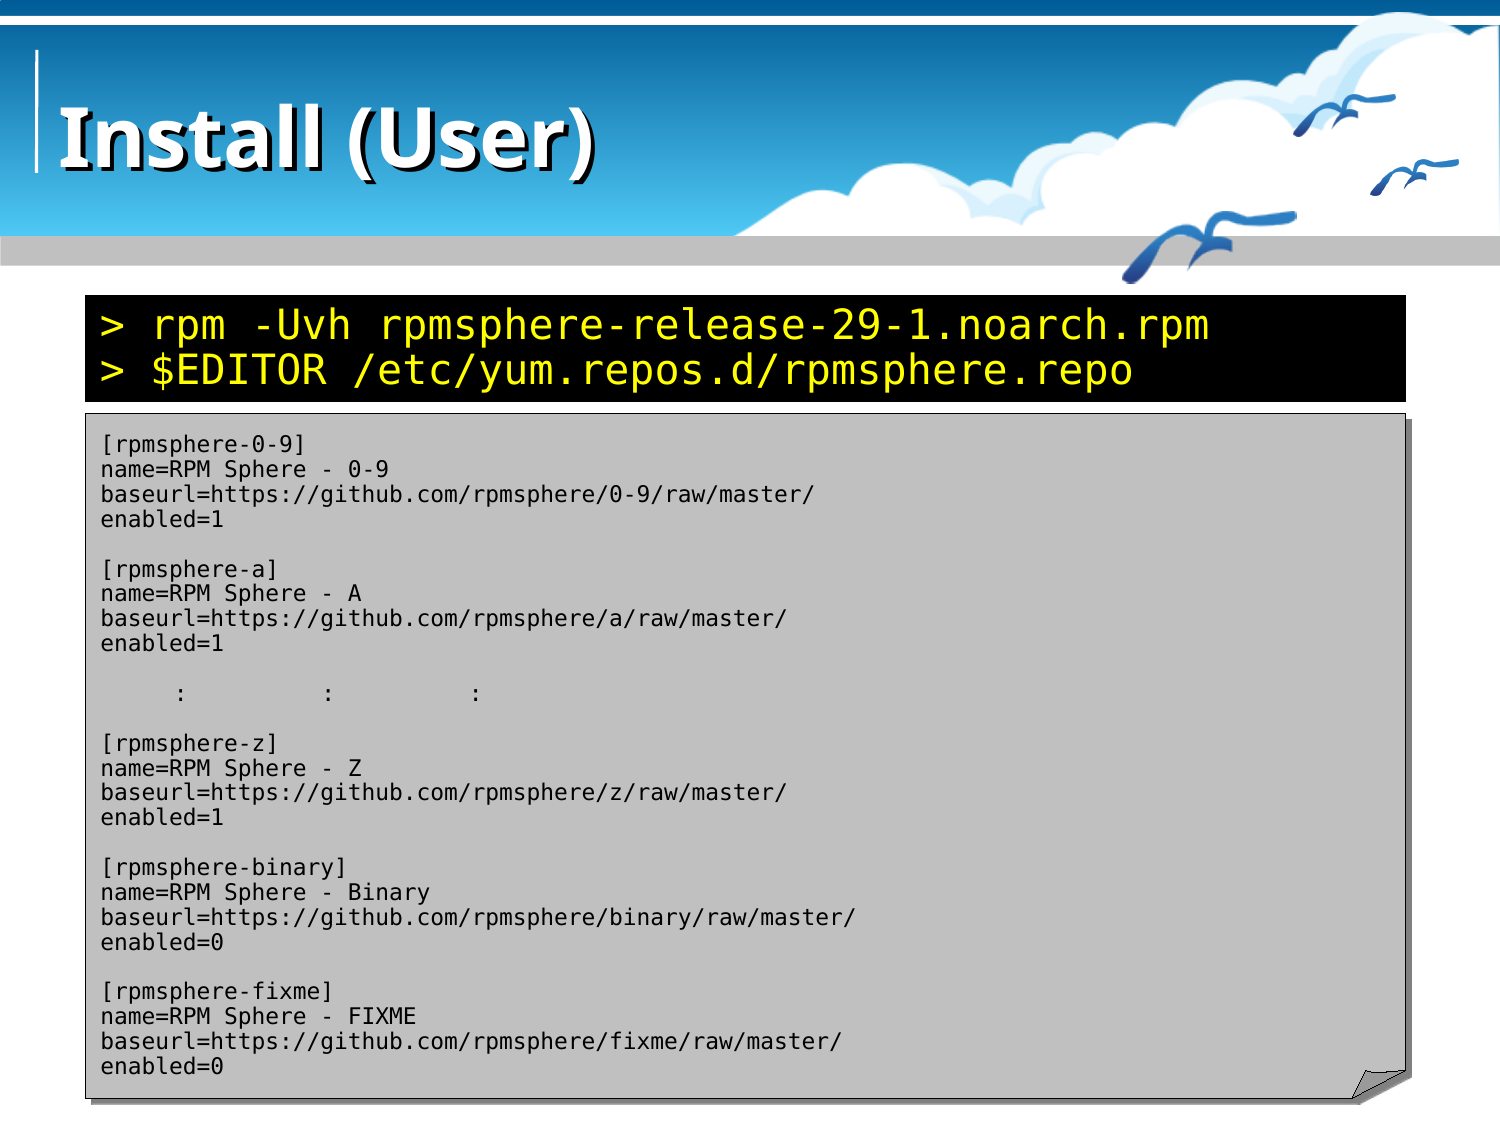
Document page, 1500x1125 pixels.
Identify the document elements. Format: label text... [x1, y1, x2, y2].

text_box [rpmsphere-0-9] name=RPM Sphere - 0-9 baseurl=https://github.com/rpmsphere/0-9/raw/master/ enabled=1 [rpmsphere-a] name=RPM Sphere - A baseurl=https://github.com/rpmsphere/a/raw/master/ enabled=1 : : : [rpmsphere-z] name=RPM Sphere - Z baseurl=https://github.com/rpmsphere/z/raw/master/ enabled=1 [rpmsphere-binary] name=RPM Sphere - Binary baseurl=https://github.com/rpmsphere/binary/raw/master/ enabled=0 [rpmsphere-fixme] name=RPM Sphere - FIXME baseurl=https://github.com/rpmsphere/fixme/raw/master/ enabled=0 [85, 413, 1406, 1099]
title Install (User) [59, 86, 1465, 186]
text_box > rpm -Uvh rpmsphere-release-29-1.noarch.rpm > $EDITOR /etc/yum.repos.d/rpmsphere.repo [85, 295, 1406, 402]
picture [730, 12, 1500, 284]
